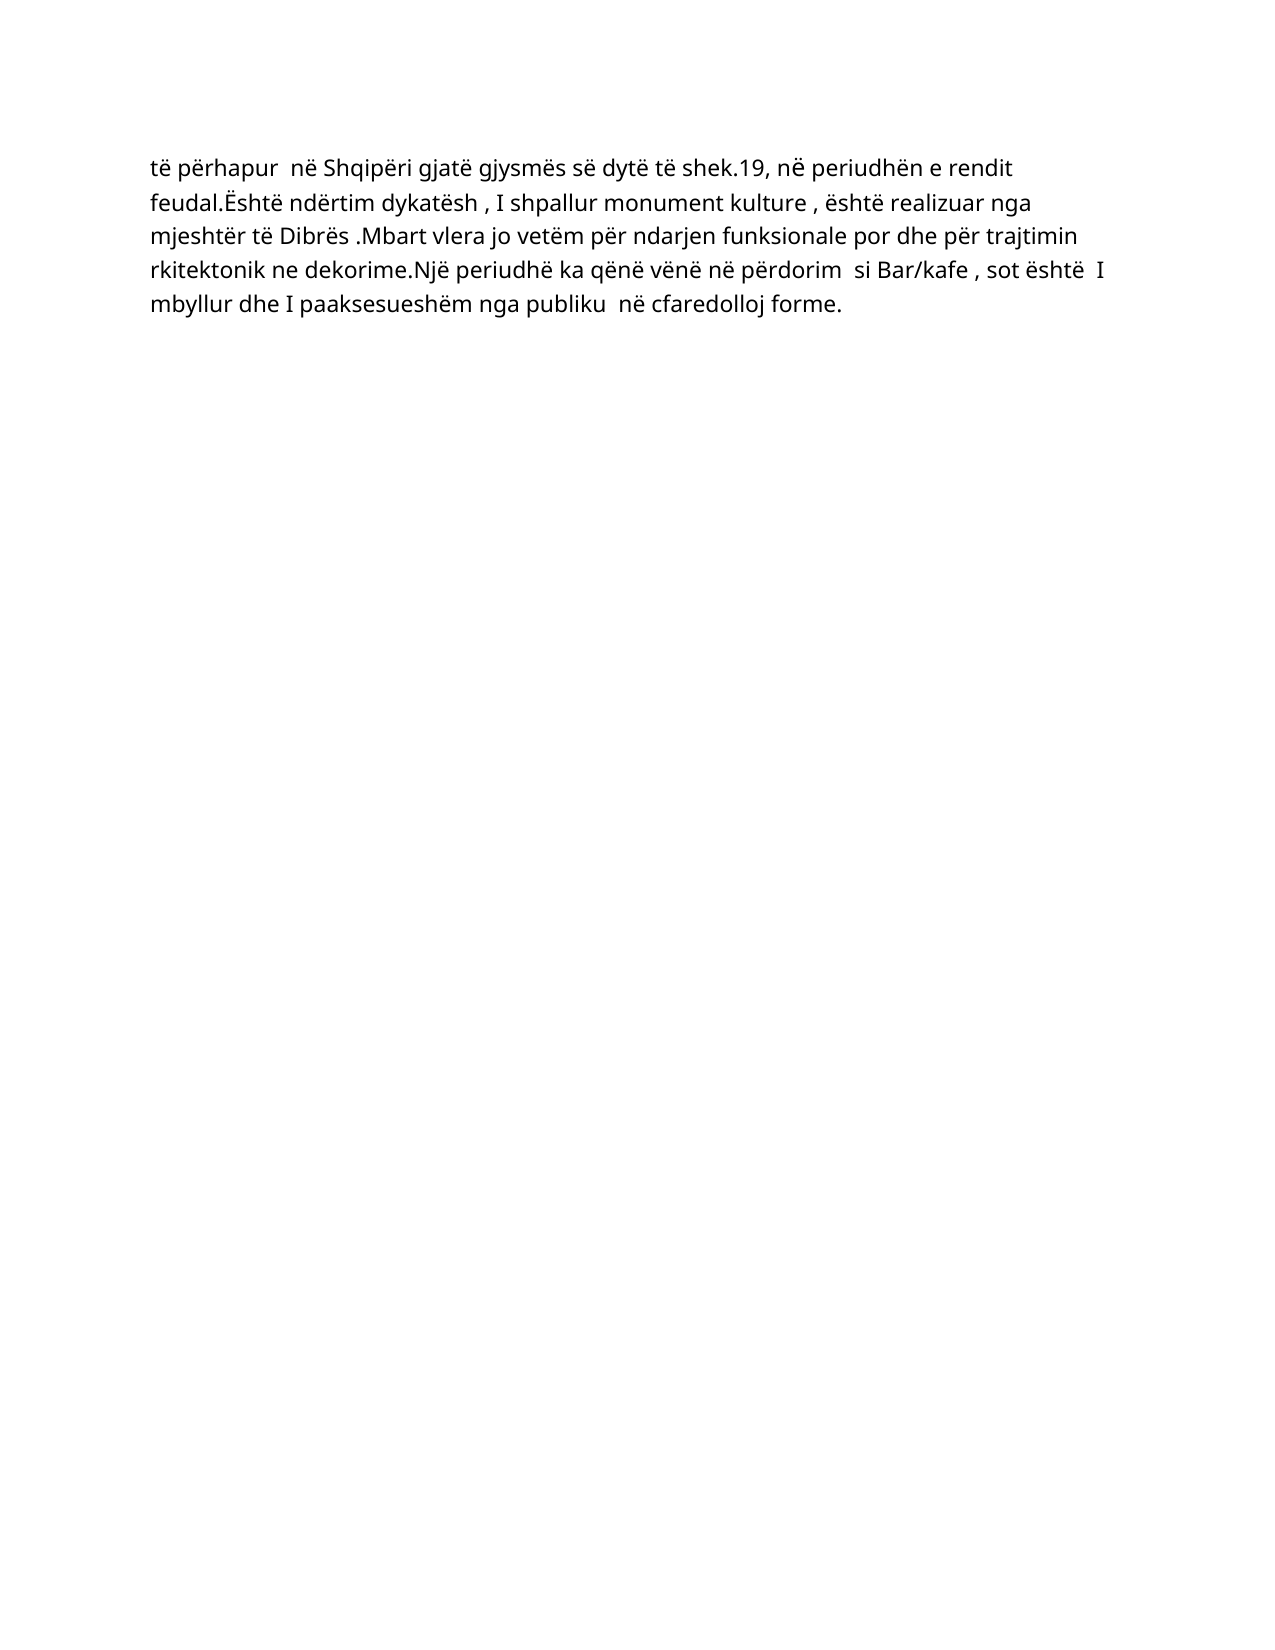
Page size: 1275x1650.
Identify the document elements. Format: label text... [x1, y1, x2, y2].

text të përhapur në Shqipëri gjatë gjysmës së dytë të shek.19, në periudhën e rendit feudal.Është ndërtim dykatësh , I shpallur monument kulture , është realizuar nga mjeshtër të Dibrës .Mbart vlera jo vetëm për ndarjen funksionale por dhe për trajtimin rkitektonik ne dekorime.Një periudhë ka qënë vënë në përdorim si Bar/kafe , sot është I mbyllur dhe I paaksesueshëm nga publiku në cfaredolloj forme. [150, 150, 1125, 319]
